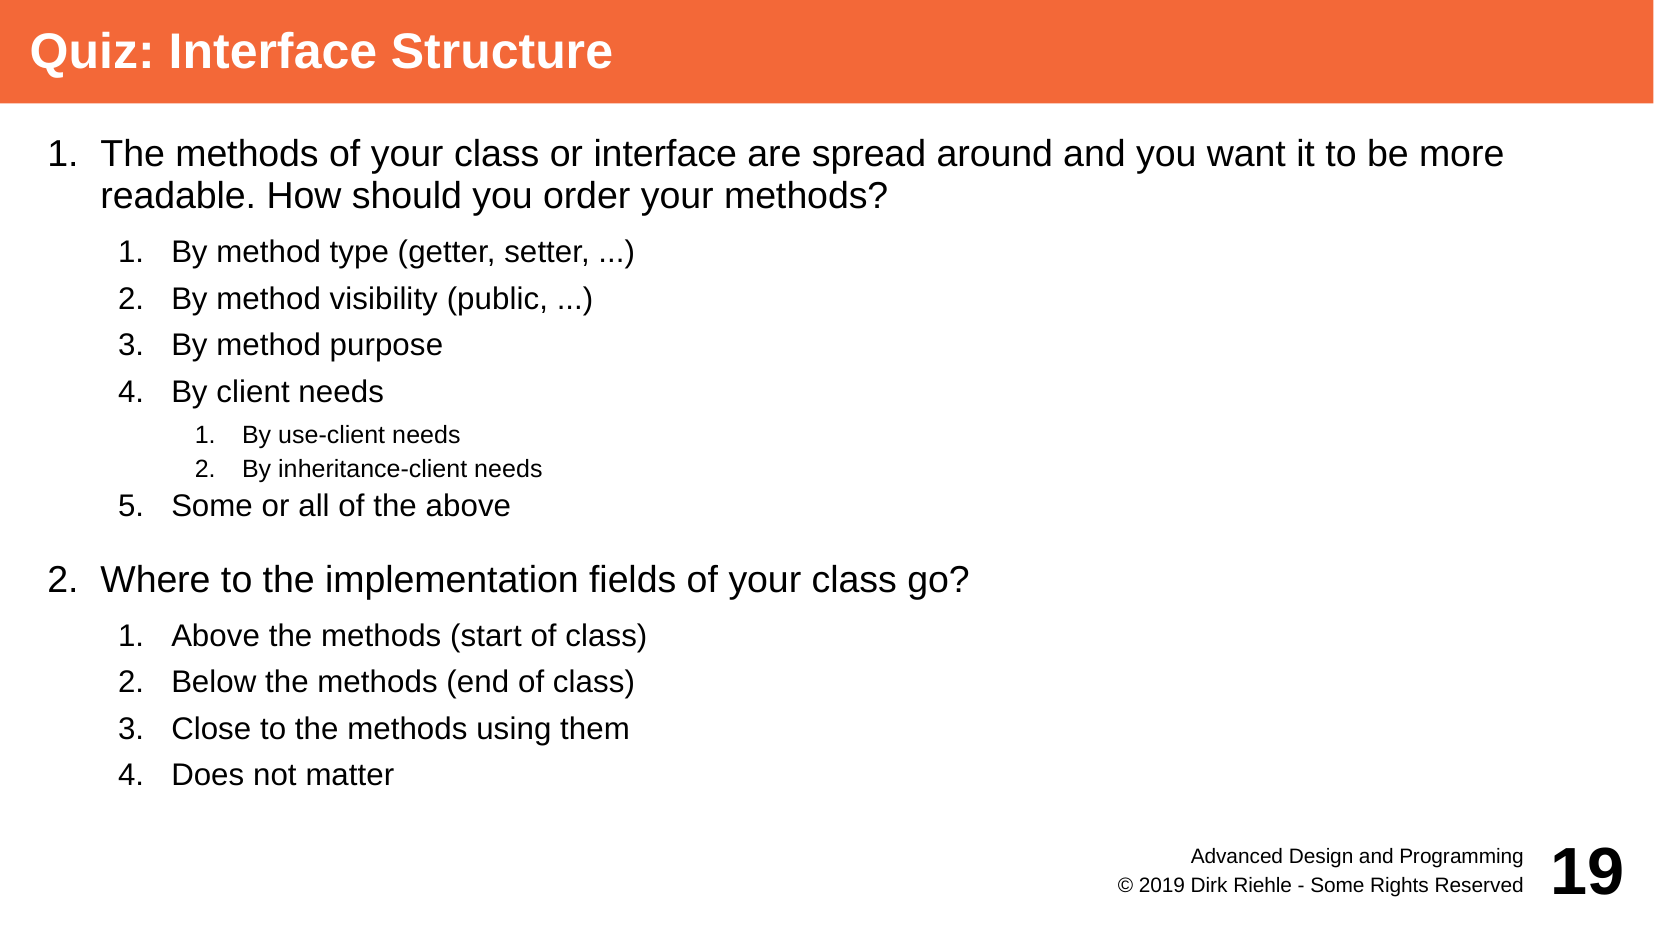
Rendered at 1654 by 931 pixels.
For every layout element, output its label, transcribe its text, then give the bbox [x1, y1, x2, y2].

list The methods of your class or interface are spread around and you want it to be more readable. How should you order your methods? By method type (getter, setter, ...) By method visibility (public, ...) By method purpose By client needs By use-client needs By inheritance-client needs Some or all of the above Where to the implementation fields of your class go? Above the methods (start of class) Below the methods (end of class) Close to the methods using them Does not matter [29, 132, 1625, 813]
title Quiz: Interface Structure [0, 0, 1654, 104]
